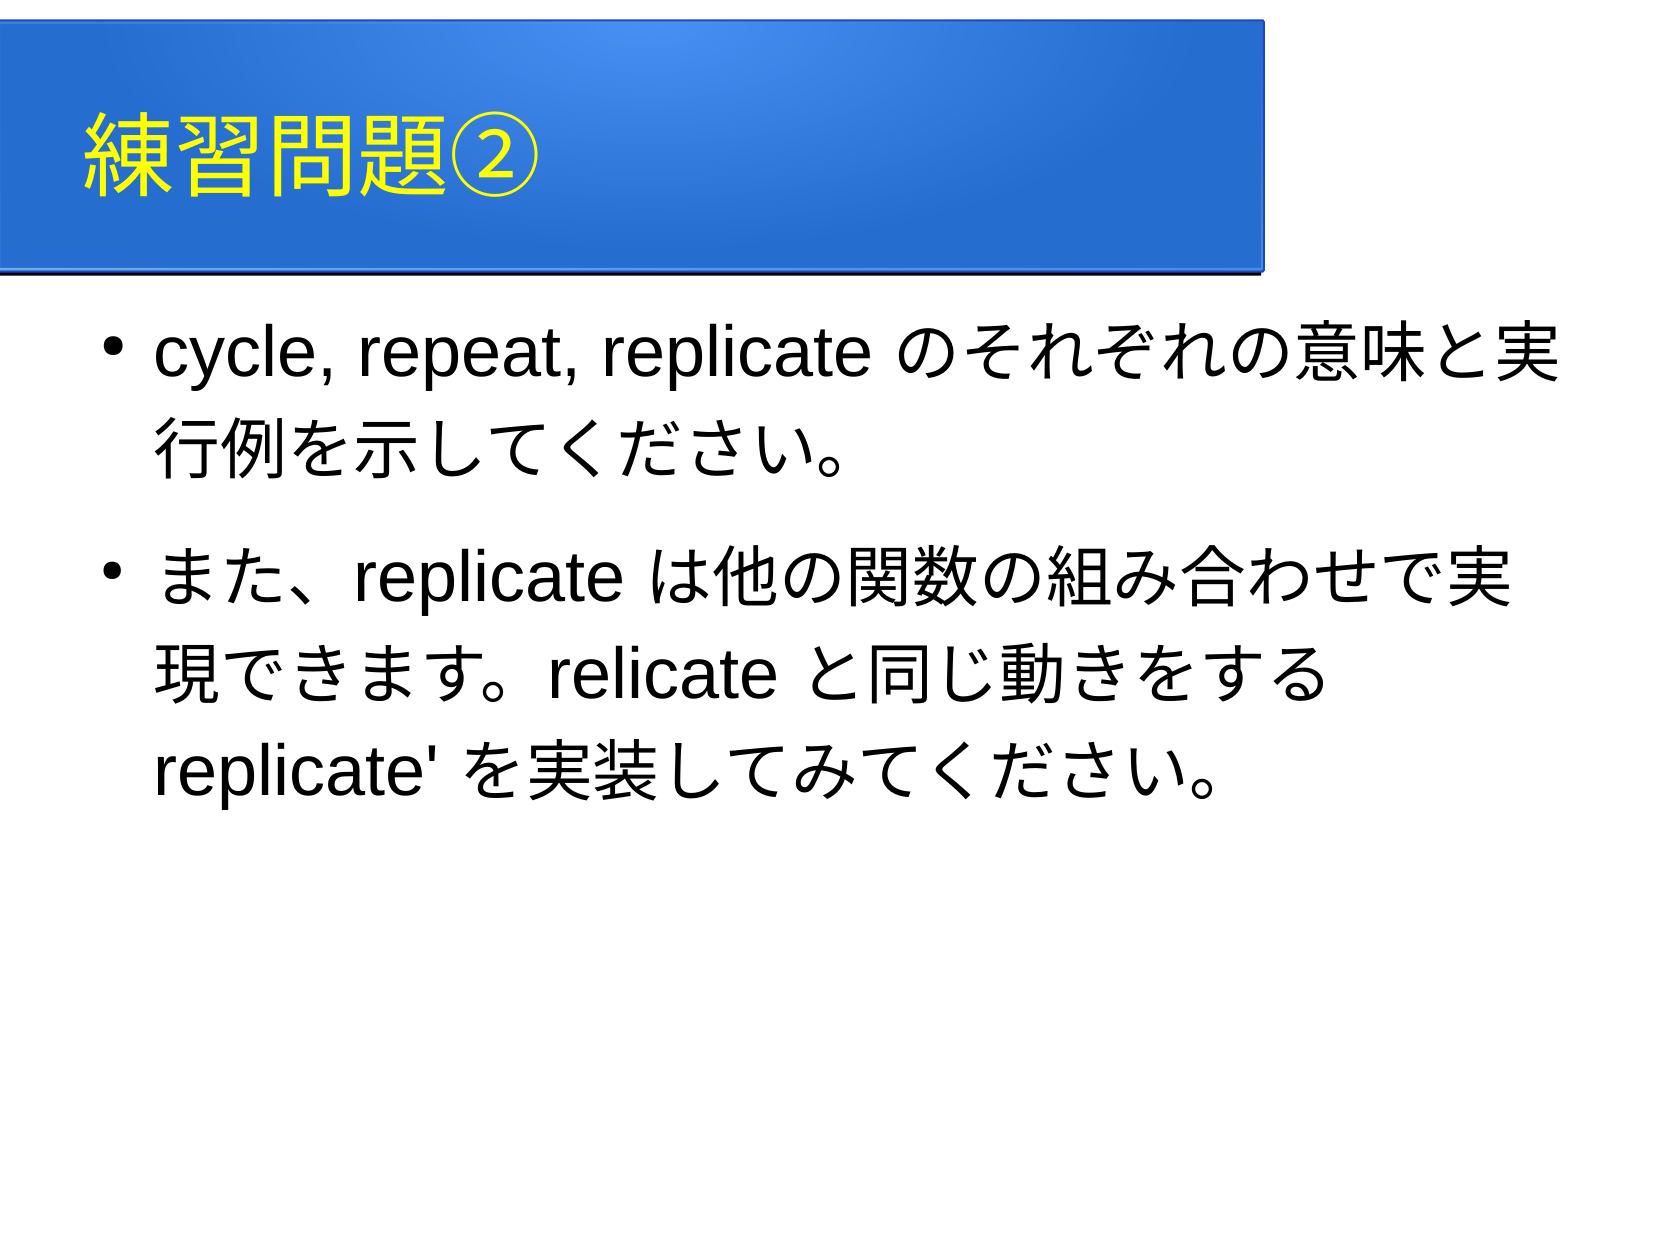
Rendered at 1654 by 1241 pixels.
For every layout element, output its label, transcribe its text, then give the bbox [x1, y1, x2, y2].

list cycle, repeat, replicate のそれぞれの意味と実行例を示してください。 また、replicate は他の関数の組み合わせで実現できます。relicate と同じ動きをする replicate' を実装してみてください。 [82, 299, 1571, 1019]
title 練習問題② [82, 47, 1235, 252]
